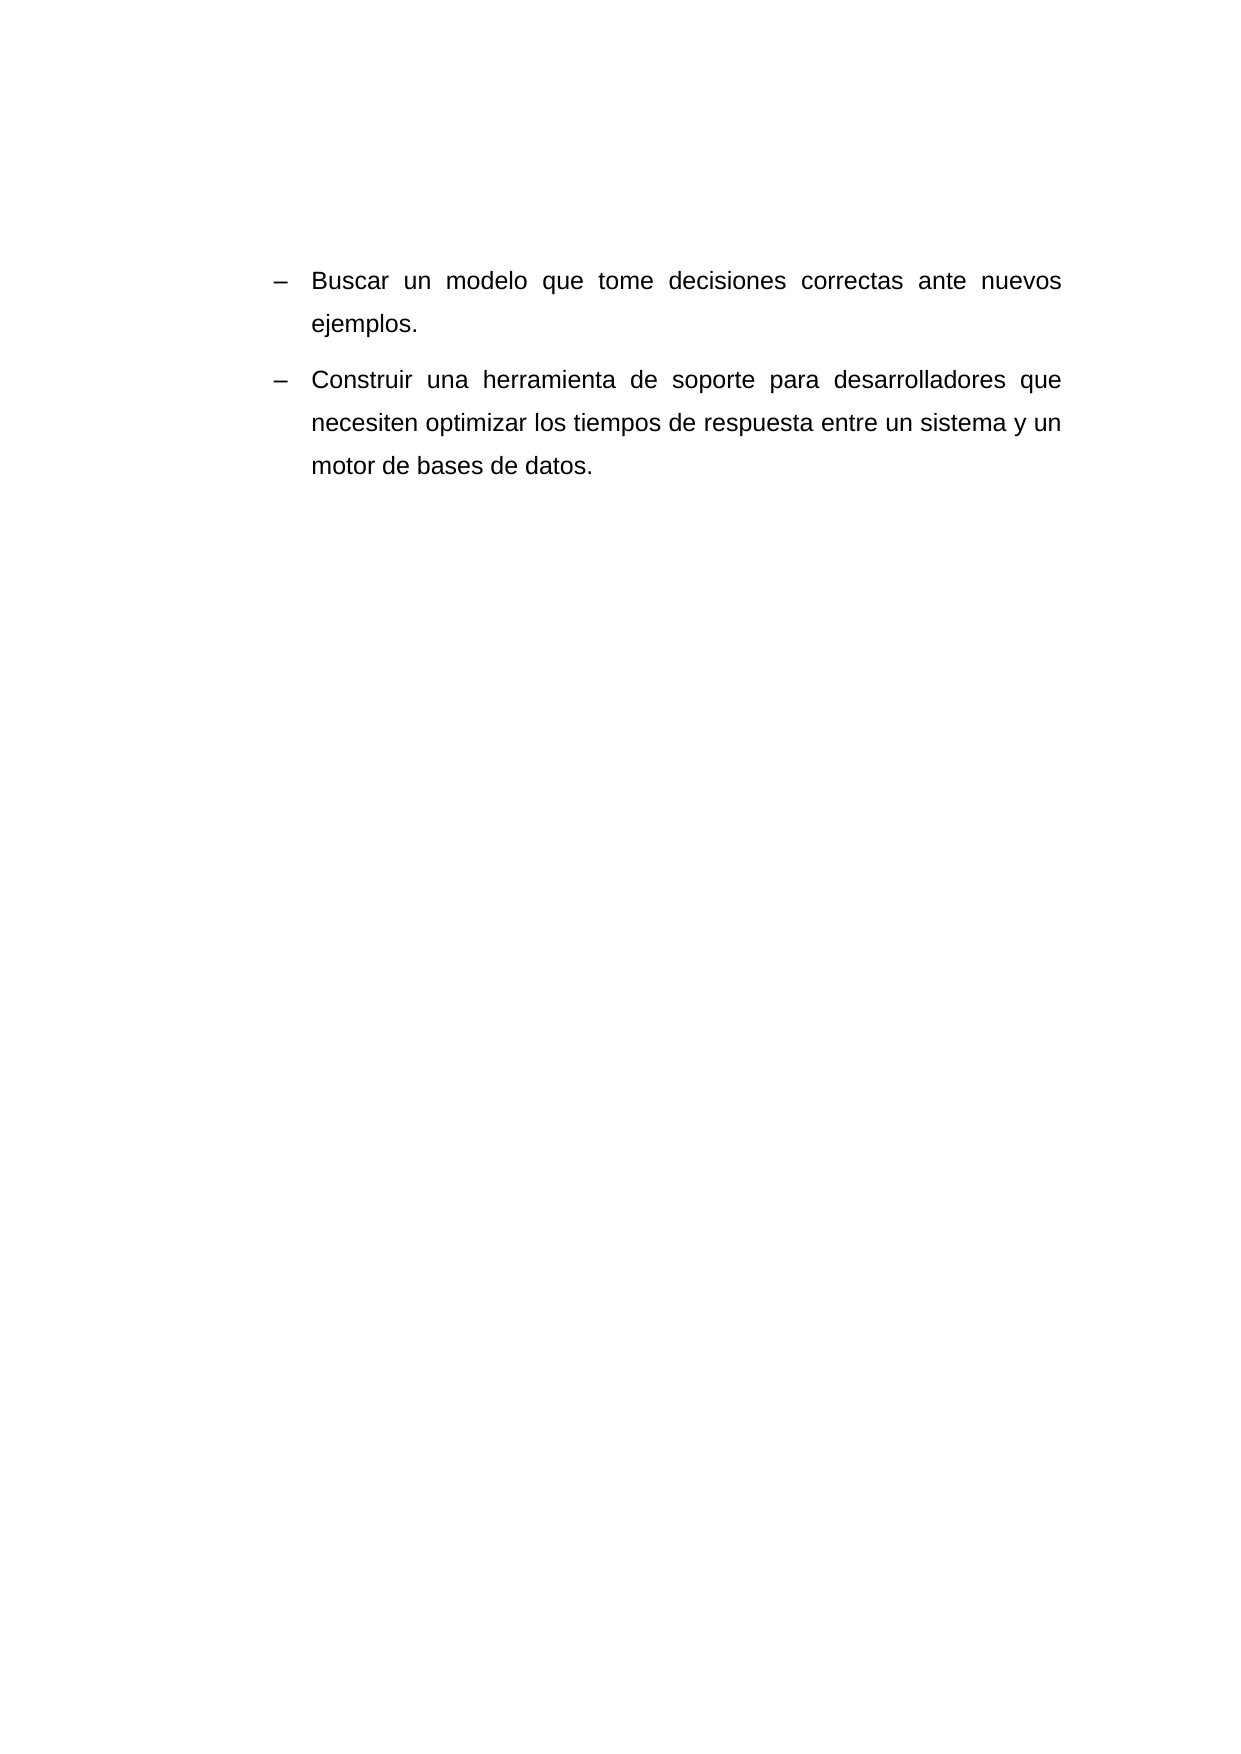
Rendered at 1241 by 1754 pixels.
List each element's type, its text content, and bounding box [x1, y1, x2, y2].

list Buscar un modelo que tome decisiones correctas ante nuevos ejemplos. [274, 266, 1063, 338]
list Construir una herramienta de soporte para desarrolladores que necesiten optimizar los tiempos de respuesta entre un sistema y un motor de bases de datos. [274, 364, 1063, 480]
